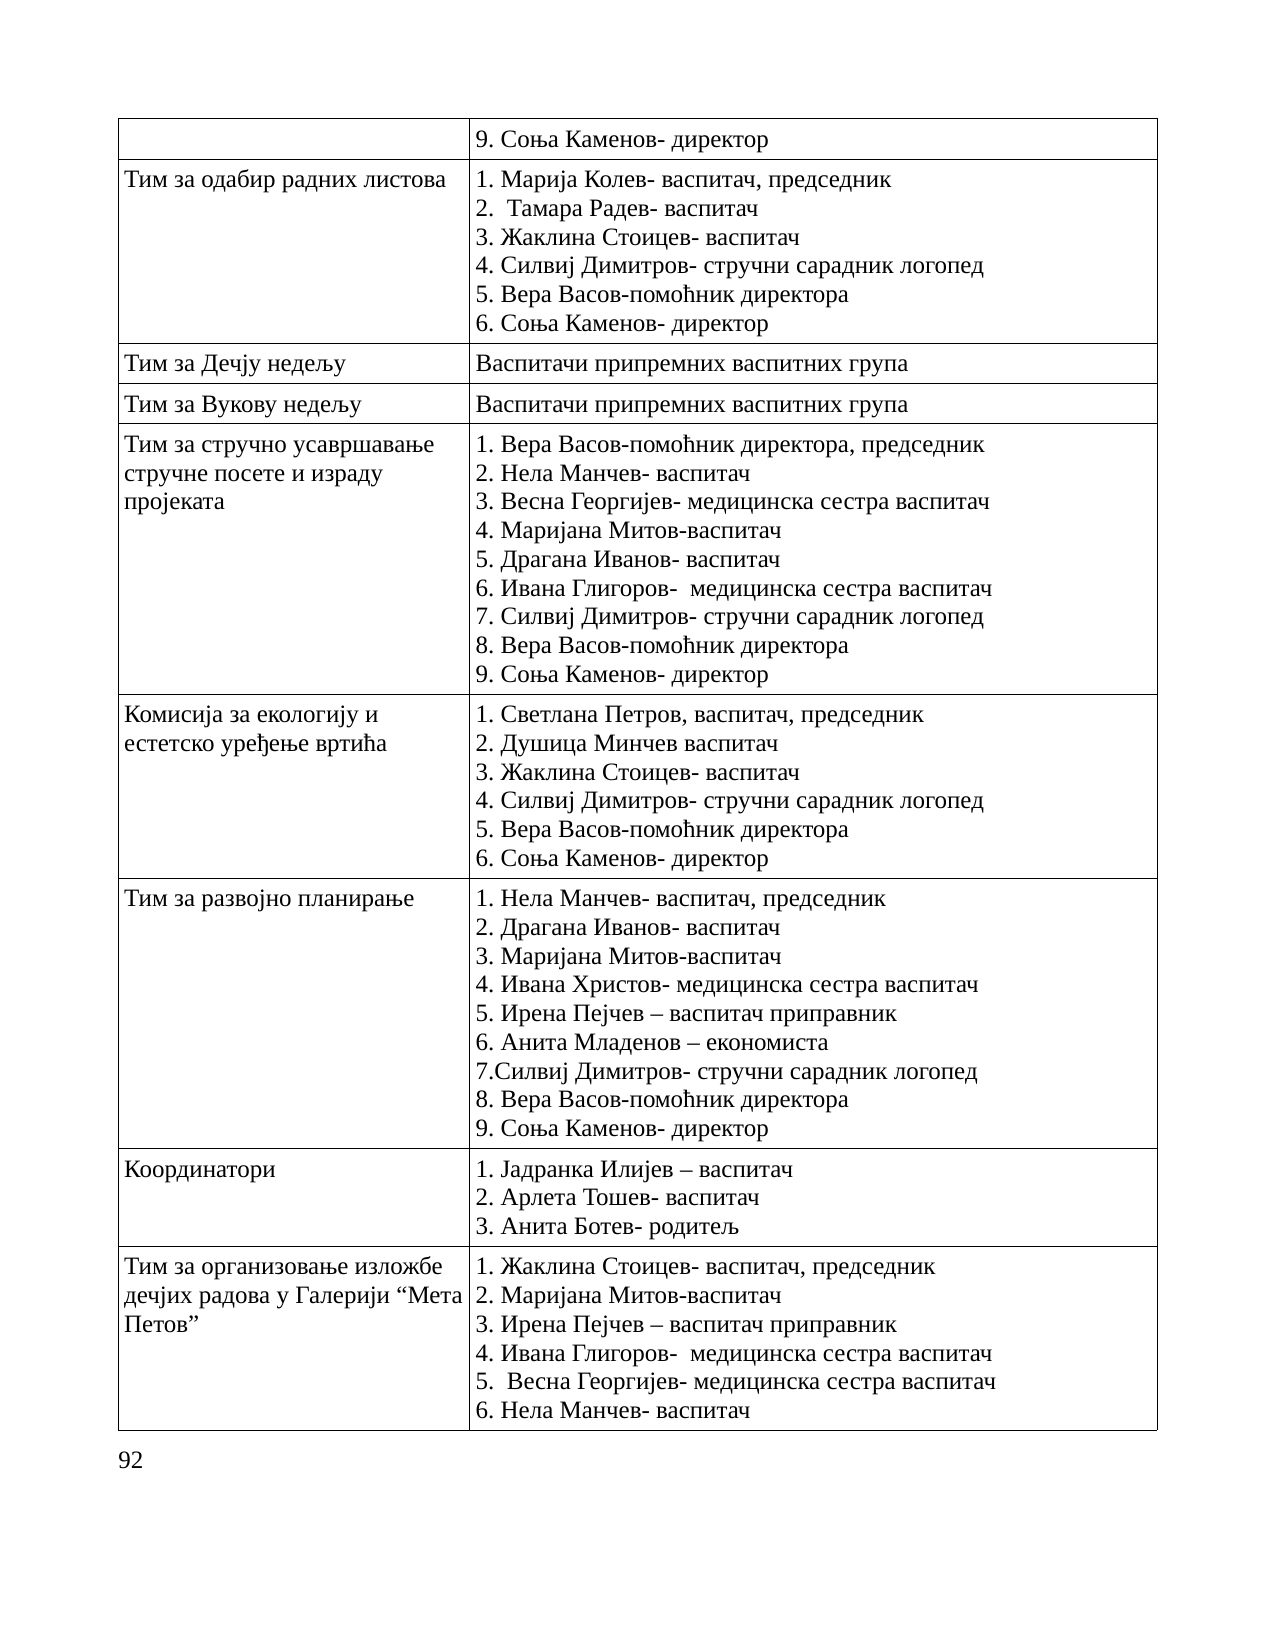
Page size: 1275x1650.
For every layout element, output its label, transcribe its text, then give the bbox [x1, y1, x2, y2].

table_cell Тим за Дечју недељу [119, 344, 469, 383]
table_cell Тим за одабир радних листова [119, 160, 469, 342]
table_cell [119, 119, 469, 158]
table_cell 1. Жаклина Стоицев- васпитач, председник 2. Маријана Митов-васпитач 3. Ирена Пејчев – васпитач приправник 4. Ивана Глигоров- медицинска сестра васпитач 5. Весна Георгијев- медицинска сестра васпитач 6. Нела Манчев- васпитач [470, 1247, 1157, 1430]
table_cell Координатори [119, 1149, 469, 1246]
table_cell Тим за организовање изложбе дечјих радова у Галерији “Мета Петов” [119, 1247, 469, 1430]
table_cell 1. Вера Васов-помоћник директора, председник 2. Нела Манчев- васпитач 3. Весна Георгијев- медицинска сестра васпитач 4. Маријана Митов-васпитач 5. Драгана Иванов- васпитач 6. Ивана Глигоров- медицинска сестра васпитач 7. Силвиј Димитров- стручни сарадник логопед 8. Вера Васов-помоћник директора 9. Соња Каменов- директор [470, 424, 1157, 693]
table_cell Тим за развојно планирање [119, 879, 469, 1148]
table_cell Васпитачи припремних васпитних група [470, 384, 1157, 423]
table_cell 1. Светлана Петров, васпитач, председник 2. Душица Минчев васпитач 3. Жаклина Стоицев- васпитач 4. Силвиј Димитров- стручни сарадник логопед 5. Вера Васов-помоћник директора 6. Соња Каменов- директор [470, 695, 1157, 877]
table_cell Тим за Вукову недељу [119, 384, 469, 423]
table_cell Васпитачи припремних васпитних група [470, 344, 1157, 383]
table_cell 1. Марија Колев- васпитач, председник 2. Тамара Радев- васпитач 3. Жаклина Стоицев- васпитач 4. Силвиј Димитров- стручни сарадник логопед 5. Вера Васов-помоћник директора 6. Соња Каменов- директор [470, 160, 1157, 342]
table_cell 1. Нела Манчев- васпитач, председник 2. Драгана Иванов- васпитач 3. Маријана Митов-васпитач 4. Ивана Христов- медицинска сестра васпитач 5. Ирена Пејчев – васпитач приправник 6. Анита Младенов – економиста 7.Силвиј Димитров- стручни сарадник логопед 8. Вера Васов-помоћник директора 9. Соња Каменов- директор [470, 879, 1157, 1148]
table_cell 1. Јадранка Илијев – васпитач 2. Арлета Тошев- васпитач 3. Анита Ботев- родитељ [470, 1149, 1157, 1246]
table_cell Тим за стручно усавршавање стручне посете и израду пројеката [119, 424, 469, 693]
table_cell 9. Соња Каменов- директор [470, 119, 1157, 158]
table_cell Комисија за екологију и естетско уређење вртића [119, 695, 469, 877]
